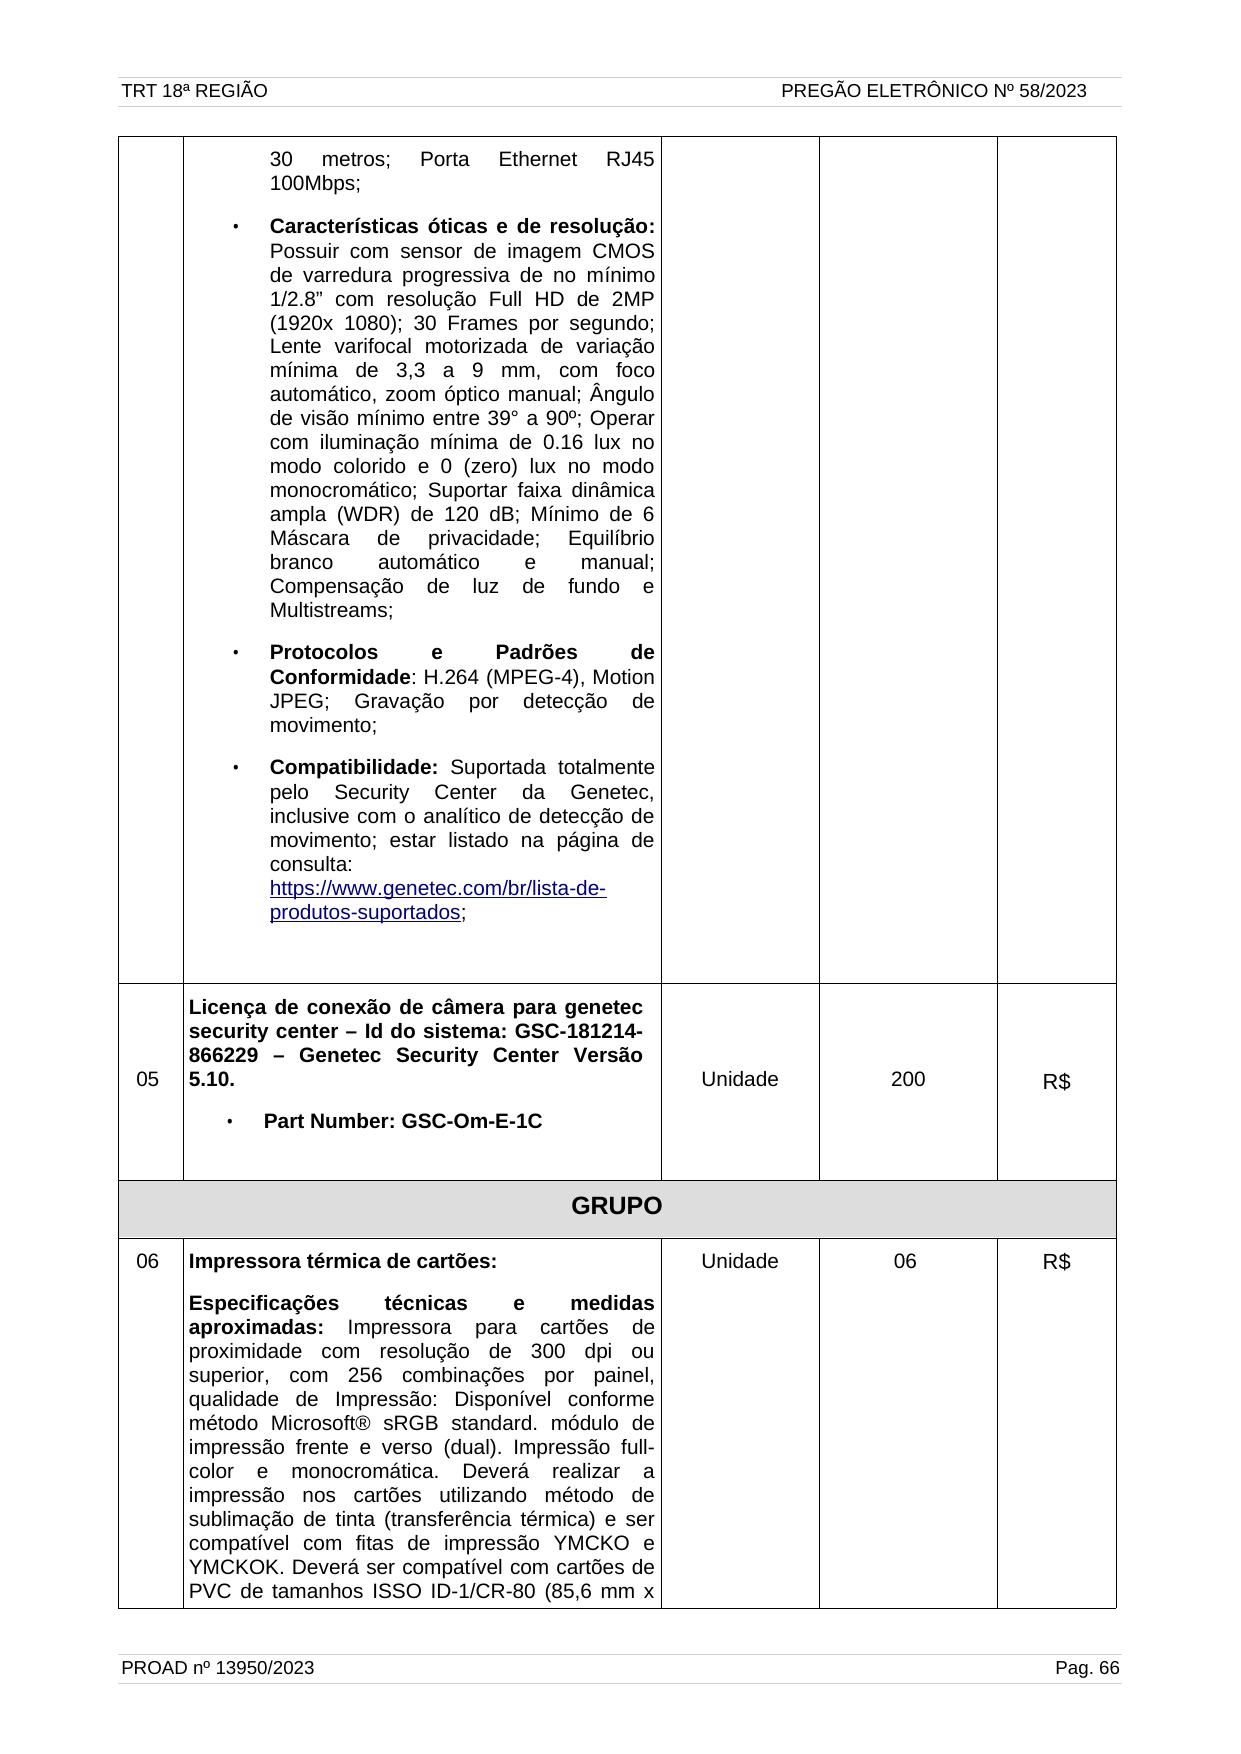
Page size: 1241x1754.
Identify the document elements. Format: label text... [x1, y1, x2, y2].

table_cell 05 [119, 984, 183, 1179]
table_cell [820, 137, 997, 983]
table_cell [662, 137, 819, 983]
table_cell 06 [820, 1239, 997, 1608]
table_cell Licença de conexão de câmera para genetec security center – Id do sistema: GSC-181214-866229 – Genetec Security Center Versão 5.10. Part Number: GSC-Om-E-1C [184, 984, 661, 1179]
table_cell Impressora térmica de cartões: Especificações técnicas e medidas aproximadas: Impressora para cartões de proximidade com resolução de 300 dpi ou superior, com 256 combinações por painel, qualidade de Impressão: Disponível conforme método Microsoft® sRGB standard. módulo de impressão frente e verso (dual). Impressão full-color e monocromática. Deverá realizar a impressão nos cartões utilizando método de sublimação de tinta (transferência térmica) e ser compatível com fitas de impressão YMCKO e YMCKOK. Deverá ser compatível com cartões de PVC de tamanhos ISSO ID-1/CR-80 (85,6 mm x [184, 1239, 661, 1608]
table_cell R$ [998, 1239, 1116, 1608]
table_cell [119, 137, 183, 983]
table_cell [998, 137, 1116, 983]
table_cell Unidade [662, 984, 819, 1179]
table_cell R$ [998, 984, 1116, 1179]
table_cell 200 [820, 984, 997, 1179]
table_cell GRUPO [119, 1181, 1116, 1237]
table_cell 06 [119, 1239, 183, 1608]
table_cell Unidade [662, 1239, 819, 1608]
table_cell 30 metros; Porta Ethernet RJ45 100Mbps; Características óticas e de resolução: Possuir com sensor de imagem CMOS de varredura progressiva de no mínimo 1/2.8” com resolução Full HD de 2MP (1920x 1080); 30 Frames por segundo; Lente varifocal motorizada de variação mínima de 3,3 a 9 mm, com foco automático, zoom óptico manual; Ângulo de visão mínimo entre 39° a 90º; Operar com iluminação mínima de 0.16 lux no modo colorido e 0 (zero) lux no modo monocromático; Suportar faixa dinâmica ampla (WDR) de 120 dB; Mínimo de 6 Máscara de privacidade; Equilíbrio branco automático e manual; Compensação de luz de fundo e Multistreams; Protocolos e Padrões de Conformidade: H.264 (MPEG-4), Motion JPEG; Gravação por detecção de movimento; Compatibilidade: Suportada totalmente pelo Security Center da Genetec, inclusive com o analítico de detecção de movimento; estar listado na página de consulta: https://www.genetec.com/br/lista-de-produtos-suportados; [184, 137, 661, 983]
